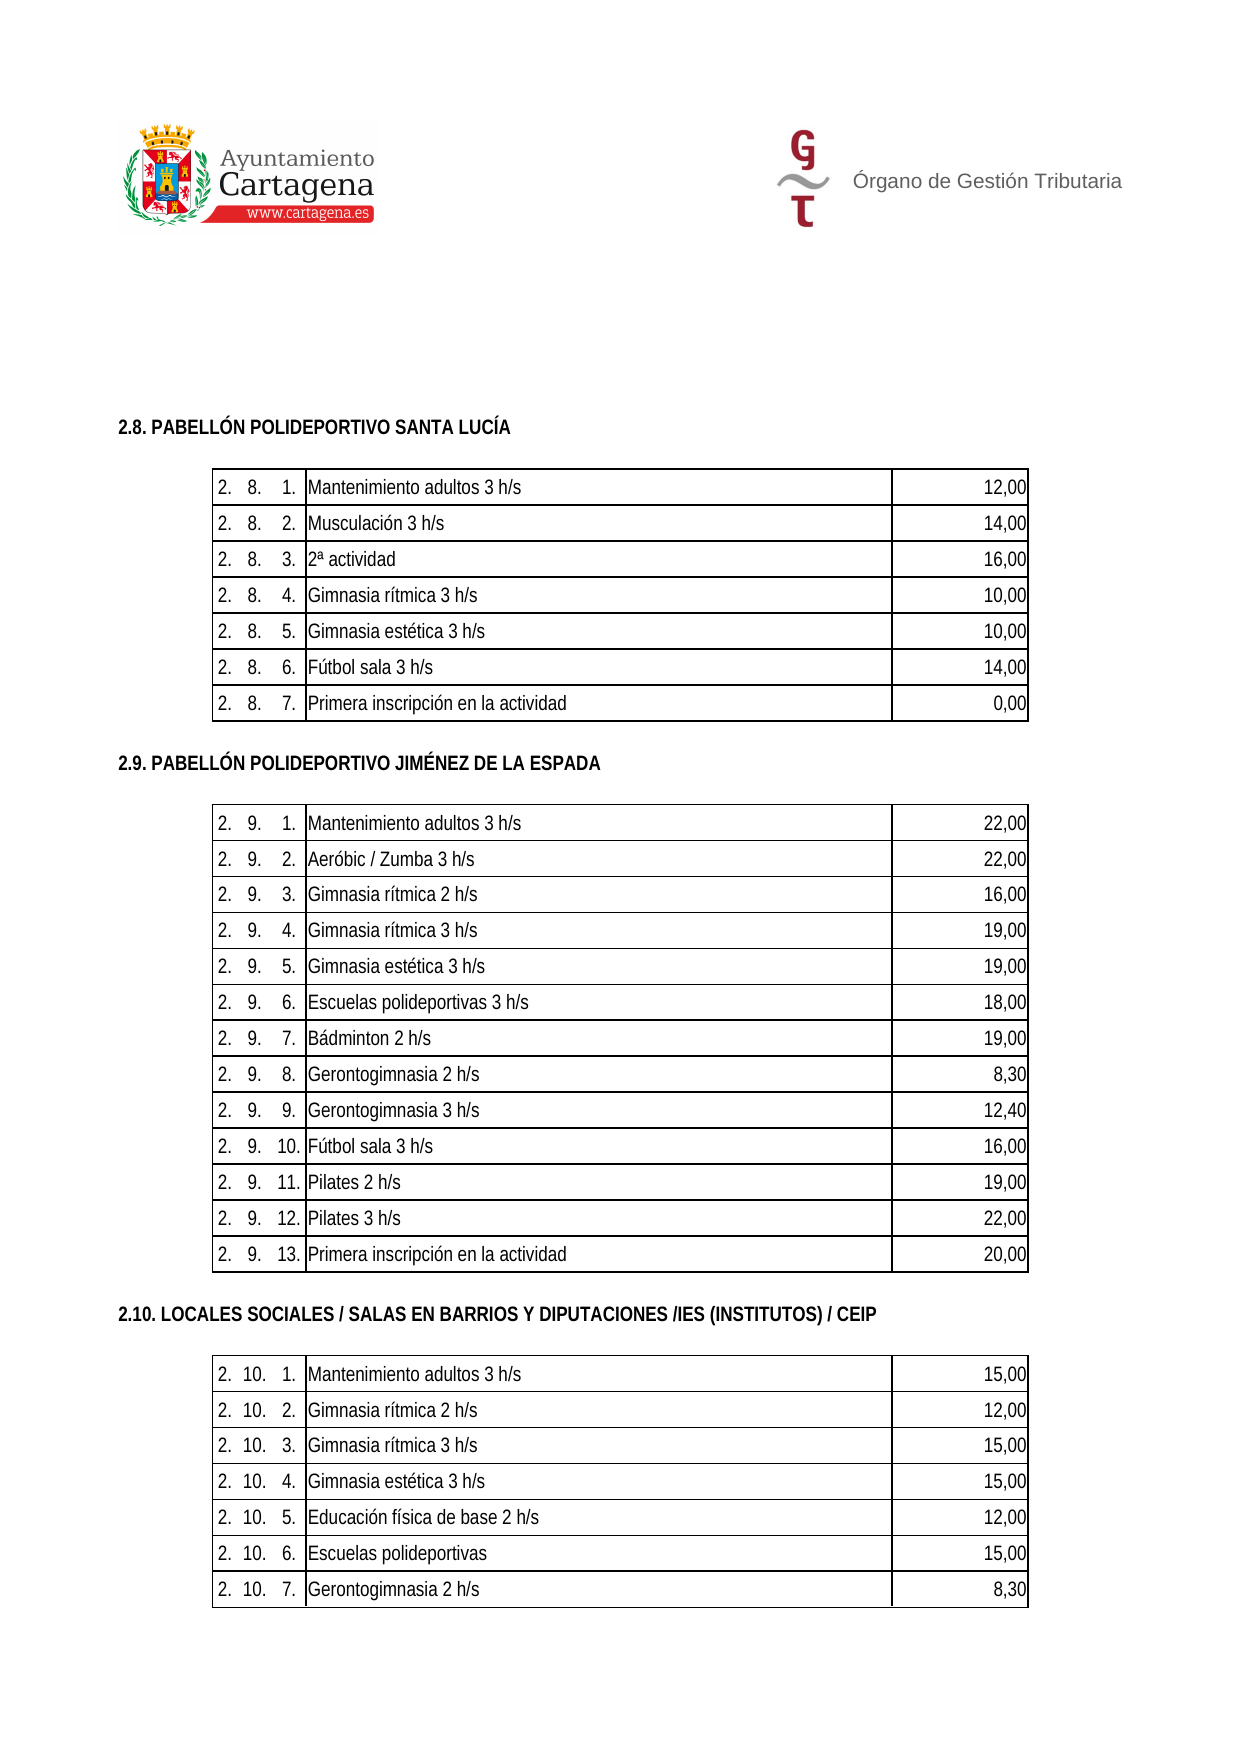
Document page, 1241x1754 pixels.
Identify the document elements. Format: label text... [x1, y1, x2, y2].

table_cell 2. [213, 686, 237, 720]
table_cell 2. [213, 614, 237, 648]
table_cell 14,00 [893, 650, 1027, 684]
table_cell Musculación 3 h/s [307, 506, 891, 540]
table_cell 10,00 [893, 578, 1027, 612]
table_cell 11. [272, 1165, 305, 1199]
table_cell 10. [237, 1392, 272, 1427]
table_cell 19,00 [893, 913, 1027, 947]
table_cell 15,00 [893, 1536, 1027, 1570]
table_cell 18,00 [893, 985, 1027, 1019]
table_cell Gimnasia rítmica 3 h/s [307, 578, 891, 612]
table_cell 10,00 [893, 614, 1027, 648]
table_cell 7. [272, 686, 305, 720]
table_cell 8. [237, 686, 272, 720]
table_cell 2. [213, 1464, 237, 1498]
table_cell 16,00 [893, 542, 1027, 576]
table_cell Gimnasia estética 3 h/s [307, 1464, 891, 1498]
table_cell 16,00 [893, 877, 1027, 912]
table_cell 2. [213, 949, 237, 983]
table_cell Bádminton 2 h/s [307, 1021, 891, 1055]
table_cell 8,30 [893, 1572, 1027, 1606]
table_cell 22,00 [893, 1201, 1027, 1235]
table_cell 2. [213, 1536, 237, 1570]
table_cell 2. [213, 1093, 237, 1127]
table_cell 10. [237, 1464, 272, 1498]
table_cell 8. [237, 578, 272, 612]
table_header 1. [272, 805, 305, 840]
table_cell Gimnasia rítmica 2 h/s [307, 877, 891, 912]
table_cell 9. [237, 949, 272, 983]
table_cell 14,00 [893, 506, 1027, 540]
table_cell 2. [213, 1129, 237, 1163]
table_cell 2. [213, 1165, 237, 1199]
table_header 22,00 [893, 805, 1027, 840]
table_cell 4. [272, 913, 305, 947]
table_cell Fútbol sala 3 h/s [307, 650, 891, 684]
table_cell 22,00 [893, 841, 1027, 876]
table_cell 9. [237, 1201, 272, 1235]
table_cell 19,00 [893, 1165, 1027, 1199]
table_cell Gerontogimnasia 2 h/s [307, 1057, 891, 1091]
table_cell Escuelas polideportivas 3 h/s [307, 985, 891, 1019]
table_header 1. [272, 1356, 305, 1391]
table_cell 16,00 [893, 1129, 1027, 1163]
table_cell 2. [213, 1500, 237, 1534]
table_header 10. [237, 1356, 272, 1391]
table_cell Primera inscripción en la actividad [307, 686, 891, 720]
table_header 8. [237, 470, 272, 504]
text 2.10. LOCALES SOCIALES / SALAS EN BARRIOS Y DIPUTACIONES /IES (INSTITUTOS) / CEIP [118, 1302, 1122, 1326]
table_cell 13. [272, 1237, 305, 1271]
table_cell 2. [213, 1237, 237, 1271]
table_cell 4. [272, 1464, 305, 1498]
table_cell 9. [237, 1129, 272, 1163]
table_cell 8. [237, 614, 272, 648]
table_cell 3. [272, 542, 305, 576]
table_cell 9. [272, 1093, 305, 1127]
table_cell 6. [272, 650, 305, 684]
table_cell 12. [272, 1201, 305, 1235]
table_cell Gerontogimnasia 3 h/s [307, 1093, 891, 1127]
table_header 2. [213, 470, 237, 504]
table_cell 2. [213, 1428, 237, 1463]
table_cell Fútbol sala 3 h/s [307, 1129, 891, 1163]
table_cell 5. [272, 949, 305, 983]
text 2.8. PABELLÓN POLIDEPORTIVO SANTA LUCÍA [118, 415, 1122, 439]
table_cell 2. [213, 877, 237, 912]
table_cell Gimnasia rítmica 3 h/s [307, 913, 891, 947]
table_header Mantenimiento adultos 3 h/s [307, 1356, 891, 1391]
table_cell 7. [272, 1572, 305, 1606]
table_cell 2. [213, 1201, 237, 1235]
table_cell Gimnasia rítmica 2 h/s [307, 1392, 891, 1427]
table_cell 9. [237, 841, 272, 876]
table_cell 5. [272, 1500, 305, 1534]
table_cell 12,00 [893, 1392, 1027, 1427]
table_cell 9. [237, 1093, 272, 1127]
table_cell 2. [213, 1057, 237, 1091]
table_header 2. [213, 1356, 237, 1391]
table_cell 9. [237, 1237, 272, 1271]
table_header 15,00 [893, 1356, 1027, 1391]
table_cell 10. [237, 1428, 272, 1463]
table_cell 2. [272, 506, 305, 540]
text 2.9. PABELLÓN POLIDEPORTIVO JIMÉNEZ DE LA ESPADA [118, 751, 1122, 774]
table_cell 2. [213, 542, 237, 576]
table_cell 19,00 [893, 1021, 1027, 1055]
table_cell 15,00 [893, 1428, 1027, 1463]
table_cell 9. [237, 913, 272, 947]
table_cell 9. [237, 1057, 272, 1091]
table_cell 9. [237, 877, 272, 912]
table_cell Gerontogimnasia 2 h/s [307, 1572, 891, 1606]
table_cell 2. [213, 1392, 237, 1427]
table_cell 2. [213, 1021, 237, 1055]
table_cell 19,00 [893, 949, 1027, 983]
table_cell 2. [213, 985, 237, 1019]
table_cell 3. [272, 877, 305, 912]
picture [117, 119, 379, 236]
table_cell Pilates 3 h/s [307, 1201, 891, 1235]
table_header Mantenimiento adultos 3 h/s [307, 805, 891, 840]
table_cell 8,30 [893, 1057, 1027, 1091]
table_cell 6. [272, 1536, 305, 1570]
table_cell Escuelas polideportivas [307, 1536, 891, 1570]
table_header 2. [213, 805, 237, 840]
table_cell 12,40 [893, 1093, 1027, 1127]
table_cell 9. [237, 1021, 272, 1055]
table_cell 2. [213, 841, 237, 876]
table_cell 8. [237, 542, 272, 576]
table_cell 5. [272, 614, 305, 648]
table_cell 8. [237, 650, 272, 684]
table_cell 12,00 [893, 1500, 1027, 1534]
table_cell 10. [237, 1500, 272, 1534]
table_cell 6. [272, 985, 305, 1019]
table_cell 10. [272, 1129, 305, 1163]
table_cell 2. [213, 913, 237, 947]
table_cell Educación física de base 2 h/s [307, 1500, 891, 1534]
table_cell 2. [272, 841, 305, 876]
table_header 9. [237, 805, 272, 840]
table_cell 8. [272, 1057, 305, 1091]
table_cell 7. [272, 1021, 305, 1055]
table_cell 15,00 [893, 1464, 1027, 1498]
table_cell Gimnasia estética 3 h/s [307, 614, 891, 648]
table_cell 0,00 [893, 686, 1027, 720]
table_cell 10. [237, 1536, 272, 1570]
table_cell 2. [213, 506, 237, 540]
table_header 1. [272, 470, 305, 504]
table_cell Aeróbic / Zumba 3 h/s [307, 841, 891, 876]
table_cell 4. [272, 578, 305, 612]
table_cell 9. [237, 1165, 272, 1199]
table_cell 2. [213, 650, 237, 684]
table_cell Pilates 2 h/s [307, 1165, 891, 1199]
table_cell 3. [272, 1428, 305, 1463]
table_cell 10. [237, 1572, 272, 1606]
table_cell Primera inscripción en la actividad [307, 1237, 891, 1271]
table_cell 2. [272, 1392, 305, 1427]
table_header Mantenimiento adultos 3 h/s [307, 470, 891, 504]
table_header 12,00 [893, 470, 1027, 504]
table_cell Gimnasia rítmica 3 h/s [307, 1428, 891, 1463]
table_cell 20,00 [893, 1237, 1027, 1271]
table_cell 2ª actividad [307, 542, 891, 576]
table_cell 8. [237, 506, 272, 540]
table_cell 2. [213, 578, 237, 612]
table_cell 2. [213, 1572, 237, 1606]
table_cell 9. [237, 985, 272, 1019]
table_cell Gimnasia estética 3 h/s [307, 949, 891, 983]
